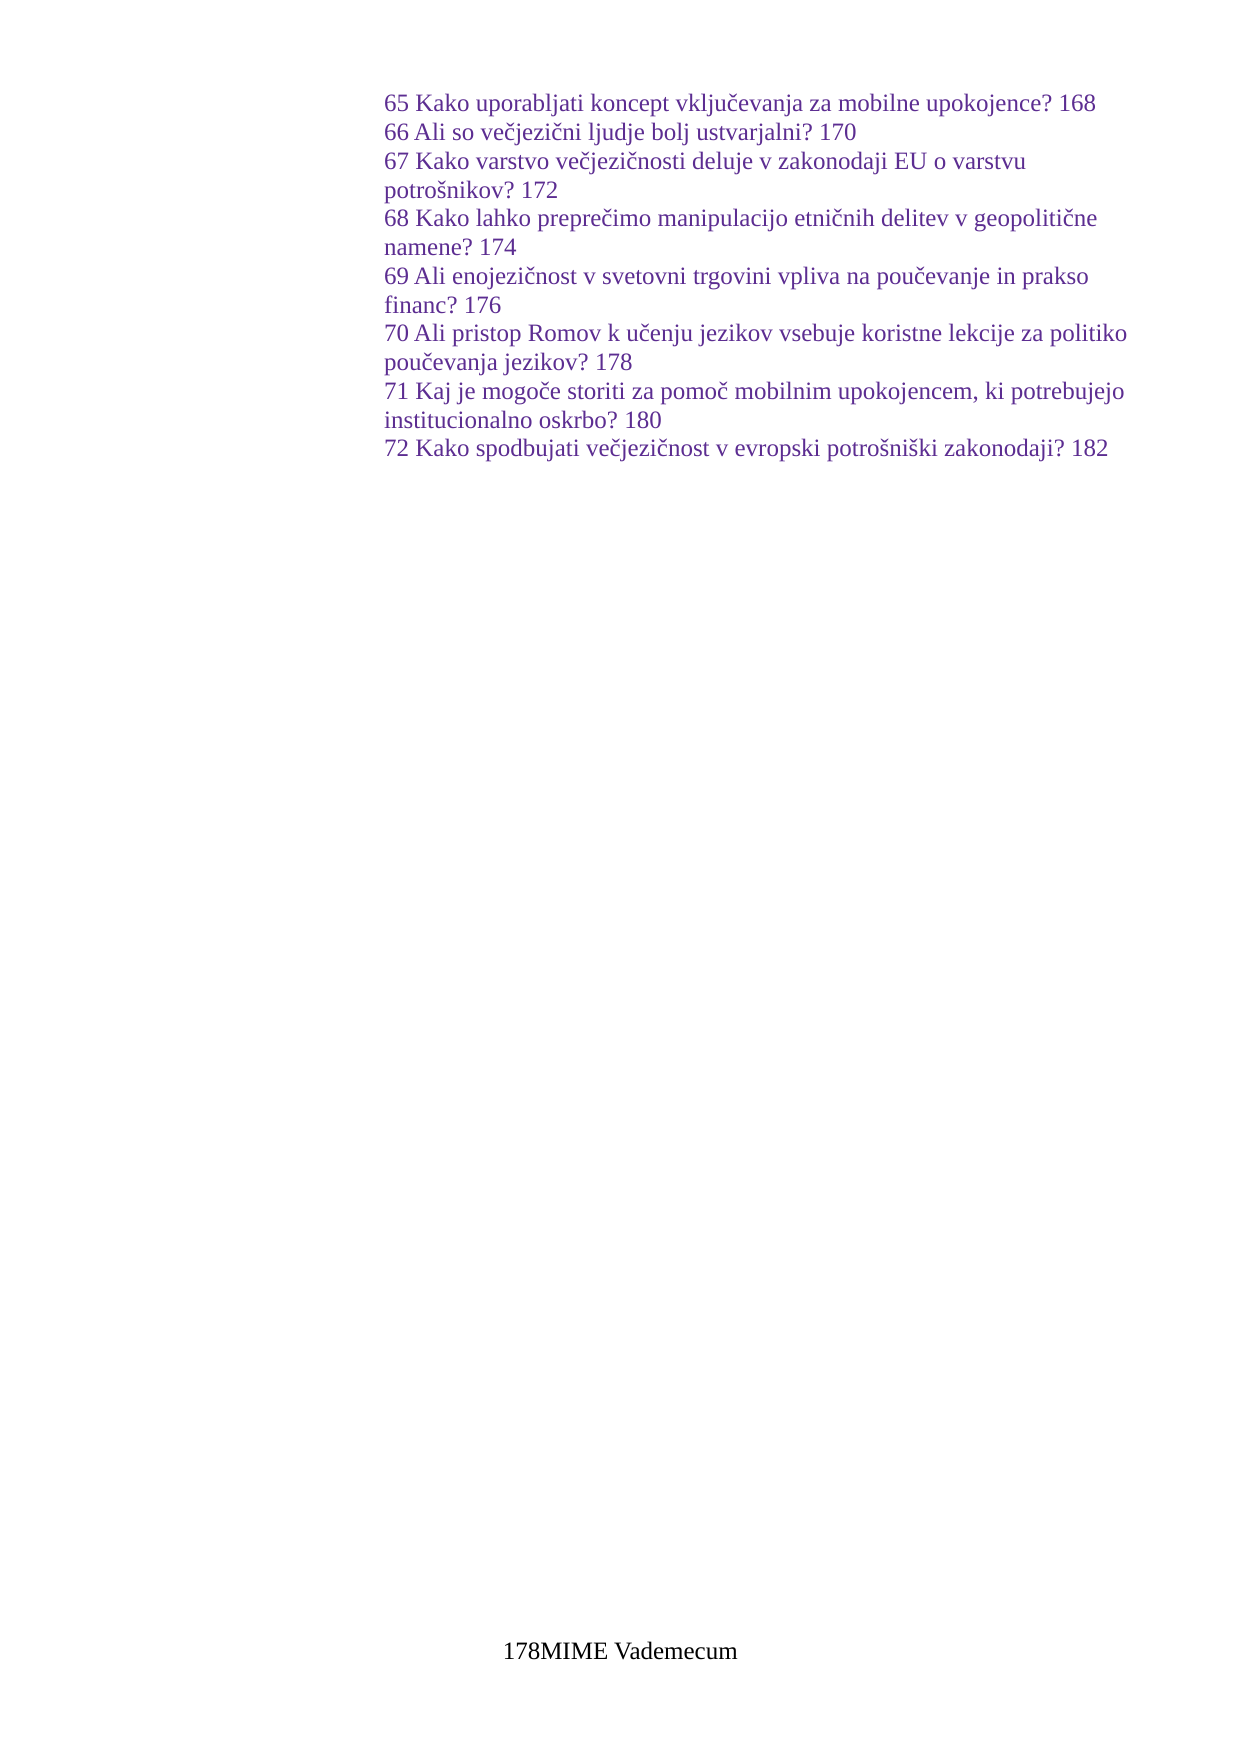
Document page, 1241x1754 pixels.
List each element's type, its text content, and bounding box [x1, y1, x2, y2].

text 67 Kako varstvo večjezičnosti deluje v zakonodaji EU o varstvu potrošnikov? 172 [384, 146, 1152, 203]
text 71 Kaj je mogoče storiti za pomoč mobilnim upokojencem, ki potrebujejo institucionalno oskrbo? 180 [384, 376, 1152, 433]
text 69 Ali enojezičnost v svetovni trgovini vpliva na poučevanje in prakso financ? 176 [384, 261, 1152, 318]
text 68 Kako lahko preprečimo manipulacijo etničnih delitev v geopolitične namene? 174 [384, 203, 1152, 261]
text 72 Kako spodbujati večjezičnost v evropski potrošniški zakonodaji? 182 [384, 433, 1152, 462]
text 70 Ali pristop Romov k učenju jezikov vsebuje koristne lekcije za politiko poučevanja jezikov? 178 [384, 318, 1152, 376]
text 66 Ali so večjezični ljudje bolj ustvarjalni? 170 [384, 117, 1152, 146]
text 65 Kako uporabljati koncept vključevanja za mobilne upokojence? 168 [384, 88, 1152, 117]
